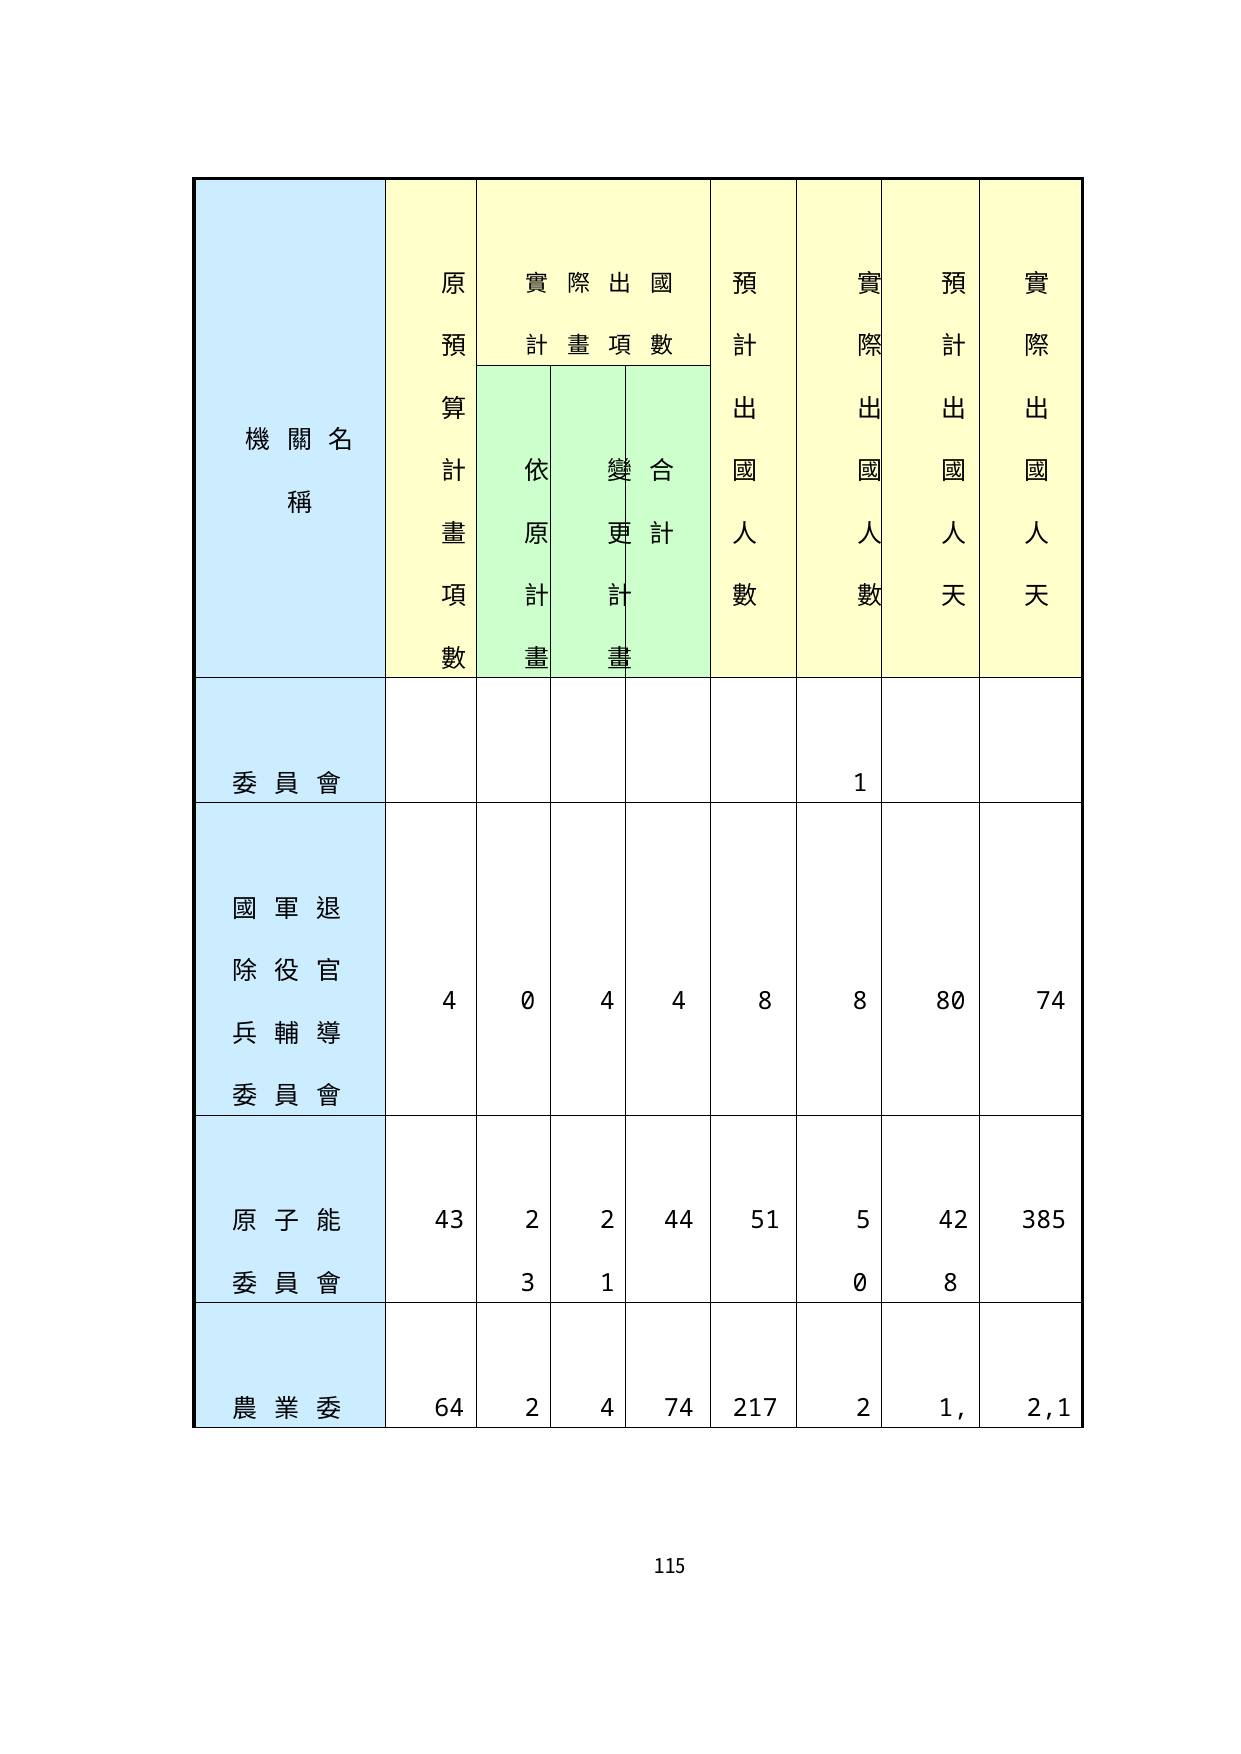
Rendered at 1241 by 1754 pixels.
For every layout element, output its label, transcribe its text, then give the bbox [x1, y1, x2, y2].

table_cell 4 [551, 1303, 625, 1427]
table_cell 原子能委員會 [196, 1116, 385, 1302]
table_cell 4 [551, 803, 625, 1115]
table_header 實際出國人天 [980, 180, 1081, 677]
table_cell 74 [980, 803, 1081, 1115]
table_header 機關名稱 [196, 180, 385, 677]
table_header 原預算計畫項數 [386, 180, 476, 677]
table_cell 農業委 [196, 1303, 385, 1427]
table_cell 1 [797, 678, 881, 802]
table_header 實際出國計畫項數 [477, 180, 710, 365]
table_cell 217 [711, 1303, 796, 1427]
table_header 預計出國人數 [711, 180, 796, 677]
table_cell 國軍退除役官兵輔導委員會 [196, 803, 385, 1115]
table_cell 變更計畫 [551, 366, 625, 677]
table_cell [626, 678, 710, 802]
table_cell [711, 678, 796, 802]
table_cell 64 [386, 1303, 476, 1427]
table_cell 合計 [626, 366, 710, 677]
table_cell 44 [626, 1116, 710, 1302]
table_cell 21 [551, 1116, 625, 1302]
table_cell 50 [797, 1116, 881, 1302]
table_cell 依原計畫 [477, 366, 550, 677]
table_cell [980, 678, 1081, 802]
table_cell 1, [882, 1303, 979, 1427]
table_cell [386, 678, 476, 802]
table_cell 80 [882, 803, 979, 1115]
table_cell 51 [711, 1116, 796, 1302]
table_cell [882, 678, 979, 802]
table_cell [477, 678, 550, 802]
table_header 預計出國人天 [882, 180, 979, 677]
table_cell 8 [797, 803, 881, 1115]
table_cell 4 [386, 803, 476, 1115]
table_cell 2 [477, 1303, 550, 1427]
table_cell [551, 678, 625, 802]
table_cell 委員會 [196, 678, 385, 802]
table_cell 43 [386, 1116, 476, 1302]
table_cell 4 [626, 803, 710, 1115]
table_cell 2 [797, 1303, 881, 1427]
table_cell 0 [477, 803, 550, 1115]
table_cell 23 [477, 1116, 550, 1302]
table_cell 2,1 [980, 1303, 1081, 1427]
table_cell 8 [711, 803, 796, 1115]
table_header 實際出國人數 [797, 180, 881, 677]
table_cell 74 [626, 1303, 710, 1427]
table_cell 428 [882, 1116, 979, 1302]
table_cell 385 [980, 1116, 1081, 1302]
